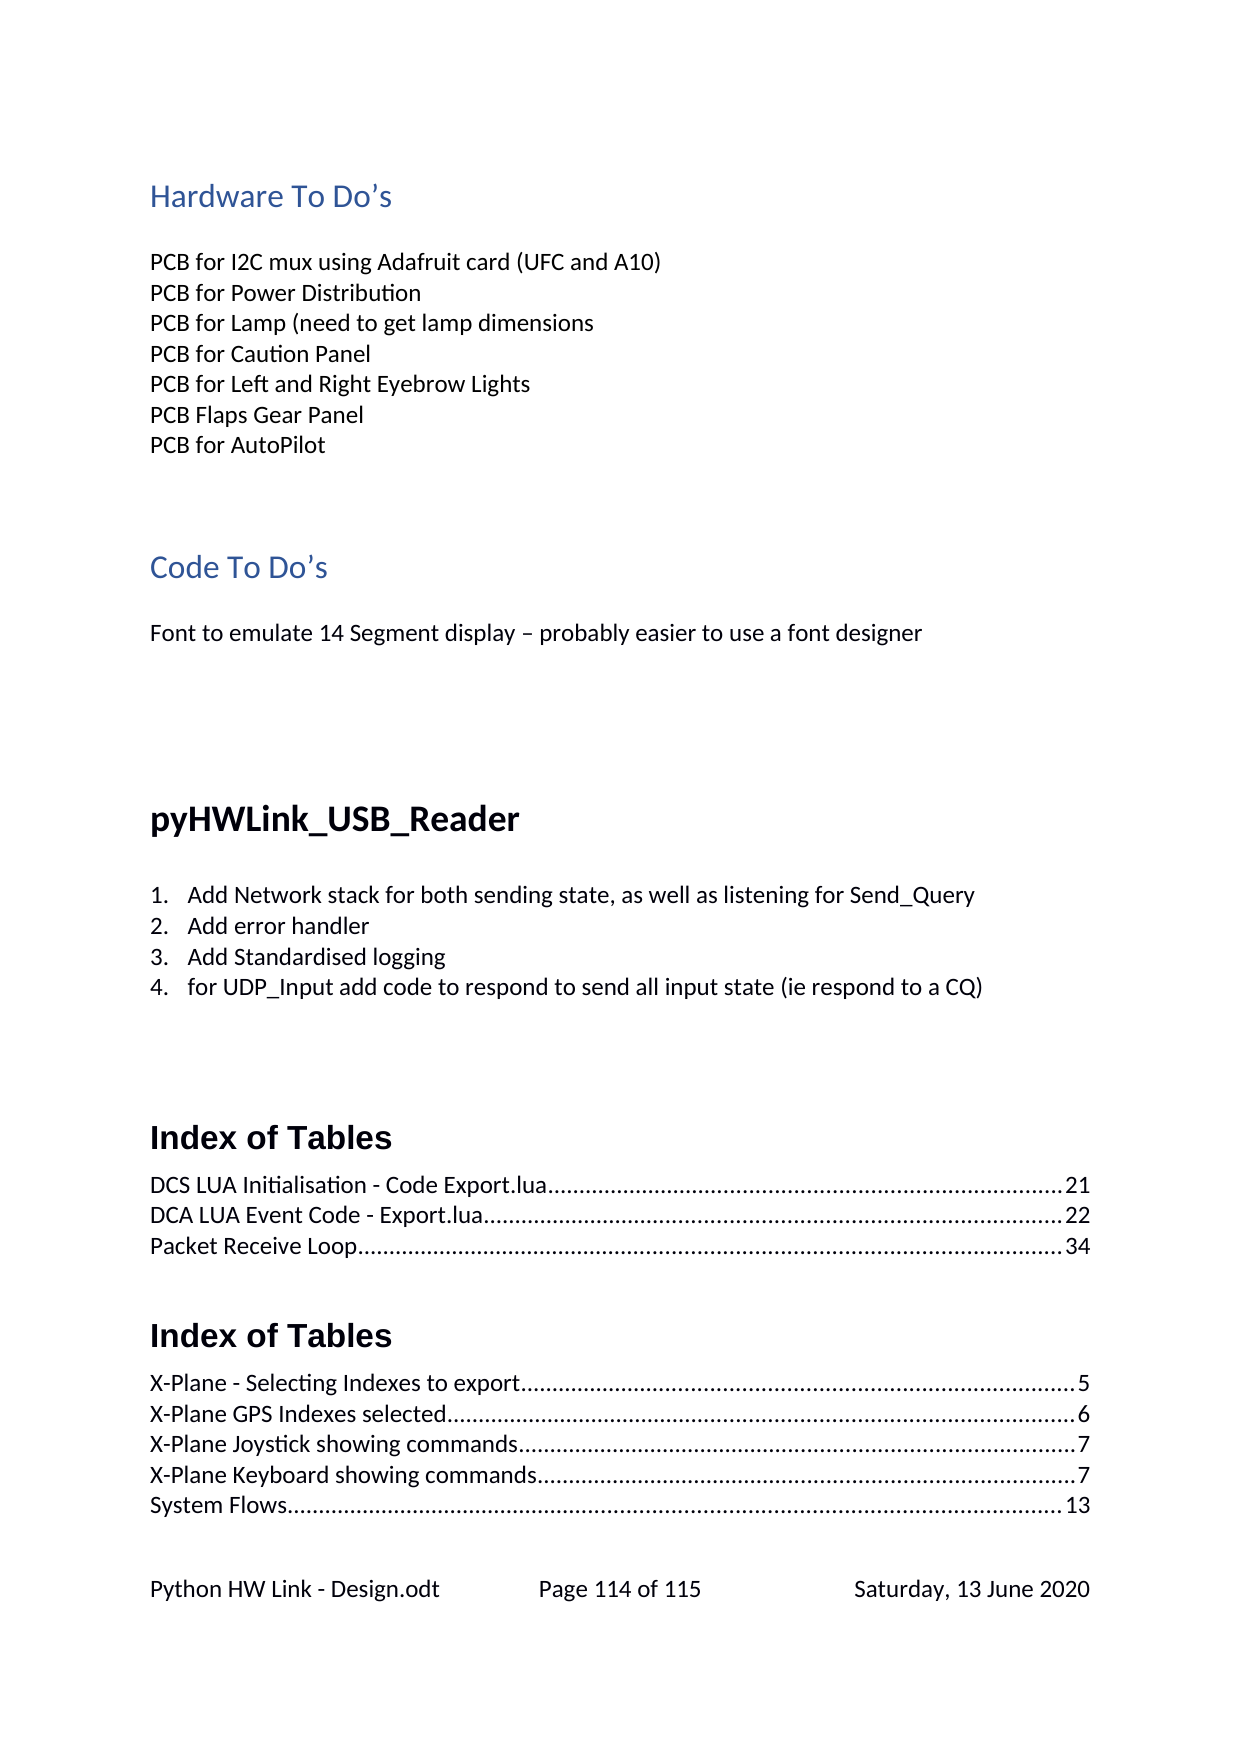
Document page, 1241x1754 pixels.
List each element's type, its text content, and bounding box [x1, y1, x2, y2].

subtitle Index of Tables [150, 1316, 1090, 1355]
list PCB for Caution Panel [150, 338, 1090, 368]
text DCA LUA Event Code - Export.lua 22 [150, 1200, 1090, 1230]
list Add Network stack for both sending state, as well as listening for Send_Query [150, 879, 1090, 910]
list PCB for Left and Right Eyebrow Lights [150, 368, 1090, 399]
list Add error handler [150, 910, 1090, 941]
list PCB for Power Distribution [150, 277, 1090, 307]
text X-Plane GPS Indexes selected 6 [150, 1398, 1090, 1428]
subtitle Index of Tables [150, 1118, 1090, 1157]
text X-Plane Joystick showing commands 7 [150, 1428, 1090, 1459]
subtitle Hardware To Do’s [150, 175, 1090, 216]
text X-Plane Keyboard showing commands 7 [150, 1459, 1090, 1489]
text X-Plane - Selecting Indexes to export 5 [150, 1367, 1090, 1398]
list Add Standardised logging [150, 941, 1090, 971]
subtitle pyHWLink_USB_Reader [150, 795, 1090, 841]
list PCB for I2C mux using Adafruit card (UFC and A10) [150, 246, 1090, 277]
subtitle Code To Do’s [150, 546, 1090, 587]
text Font to emulate 14 Segment display – probably easier to use a font designer [150, 617, 1090, 648]
text Packet Receive Loop 34 [150, 1230, 1090, 1261]
list PCB Flaps Gear Panel [150, 399, 1090, 429]
list for UDP_Input add code to respond to send all input state (ie respond to a CQ) [150, 971, 1090, 1002]
text PCB for AutoPilot [150, 429, 1090, 460]
list PCB for Lamp (need to get lamp dimensions [150, 307, 1090, 338]
text System Flows 13 [150, 1489, 1090, 1520]
text DCS LUA Initialisation - Code Export.lua 21 [150, 1169, 1090, 1200]
